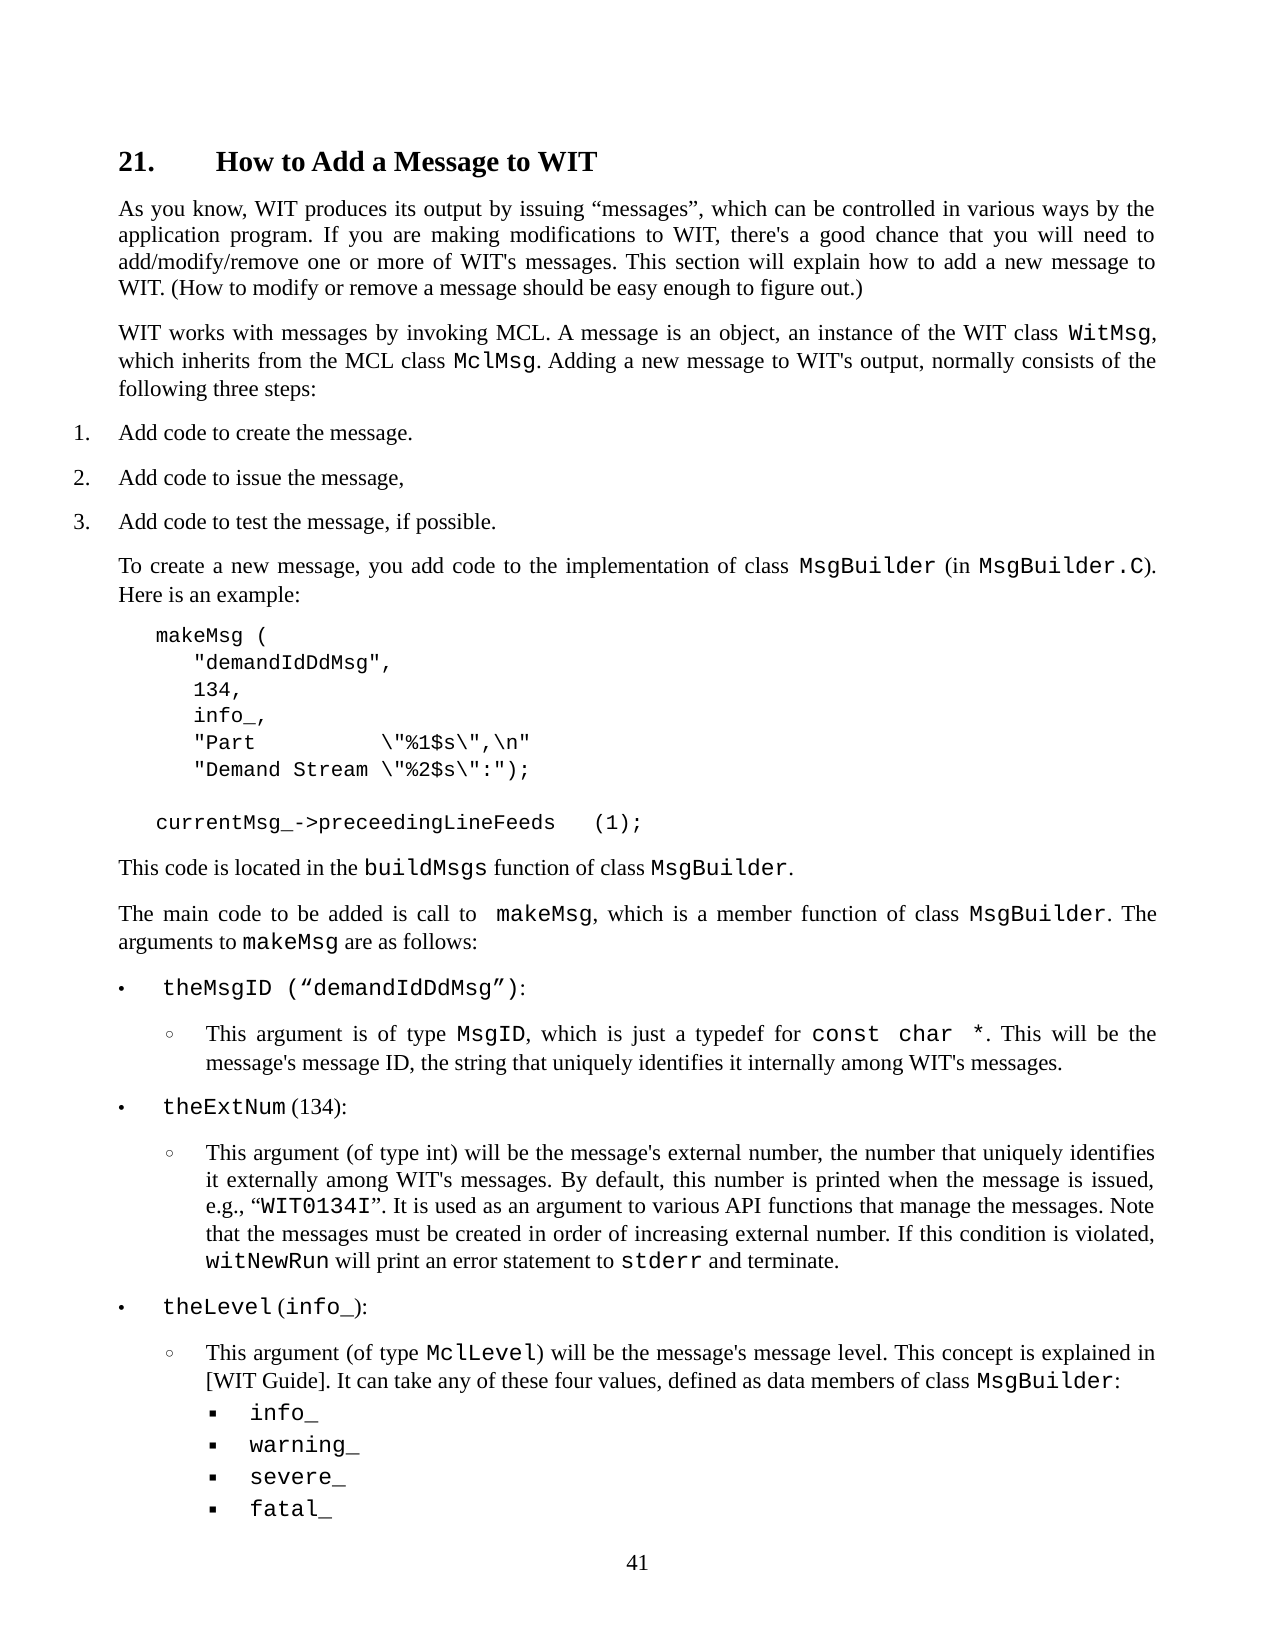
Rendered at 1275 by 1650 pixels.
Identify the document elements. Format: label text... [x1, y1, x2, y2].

list severe_ [206, 1466, 1157, 1492]
text info_, [118, 705, 1157, 729]
text "Part \"%1$s\",\n" [118, 732, 1157, 756]
text To create a new message, you add code to the implementation of class MsgBuilder (in MsgBuilder.C). Here is an example: [118, 553, 1157, 607]
list theLevel (info_): [118, 1293, 1157, 1321]
list warning_ [206, 1434, 1157, 1459]
list This argument (of type int) will be the message's external number, the number that uniquely identifies it externally among WIT's messages. By default, this number is printed when the message is issued, e.g., “WIT0134I”. It is used as an argument to various API functions that manage the messages. Note that the messages must be created in order of increasing external number. If this condition is violated, witNewRun will print an error statement to stderr and terminate. [162, 1139, 1157, 1275]
text makeMsg ( [118, 625, 1157, 649]
list theMsgID (“demandIdDdMsg”): [118, 974, 1157, 1002]
list Add code to test the message, if possible. [73, 508, 1157, 534]
text currentMsg_->preceedingLineFeeds (1); [118, 812, 1157, 836]
text WIT works with messages by invoking MCL. A message is an object, an instance of the WIT class WitMsg, which inherits from the MCL class MclMsg. Adding a new message to WIT's output, normally consists of the following three steps: [118, 319, 1157, 401]
text "demandIdDdMsg", [118, 652, 1157, 676]
list This argument (of type MclLevel) will be the message's message level. This concept is explained in [WIT Guide]. It can take any of these four values, defined as data members of class MsgBuilder: [162, 1339, 1157, 1396]
list fatal_ [206, 1498, 1157, 1523]
text 134, [118, 678, 1157, 702]
text As you know, WIT produces its output by issuing “messages”, which can be controlled in various ways by the application program. If you are making modifications to WIT, there's a good chance that you will need to add/modify/remove one or more of WIT's messages. This section will explain how to add a new message to WIT. (How to modify or remove a message should be easy enough to figure out.) [118, 195, 1157, 301]
list Add code to issue the message, [73, 464, 1157, 490]
list This argument is of type MsgID, which is just a typedef for const char *. This will be the message's message ID, the string that uniquely identifies it internally among WIT's messages. [162, 1021, 1157, 1075]
text This code is located in the buildMsgs function of class MsgBuilder. [118, 853, 1157, 882]
list info_ [206, 1402, 1157, 1428]
list theExtNum (134): [118, 1093, 1157, 1121]
text The main code to be added is call to makeMsg, which is a member function of class MsgBuilder. The arguments to makeMsg are as follows: [118, 900, 1157, 956]
subtitle How to Add a Message to WIT [118, 144, 1157, 177]
text "Demand Stream \"%2$s\":"); [118, 758, 1157, 782]
list Add code to create the message. [73, 419, 1157, 446]
